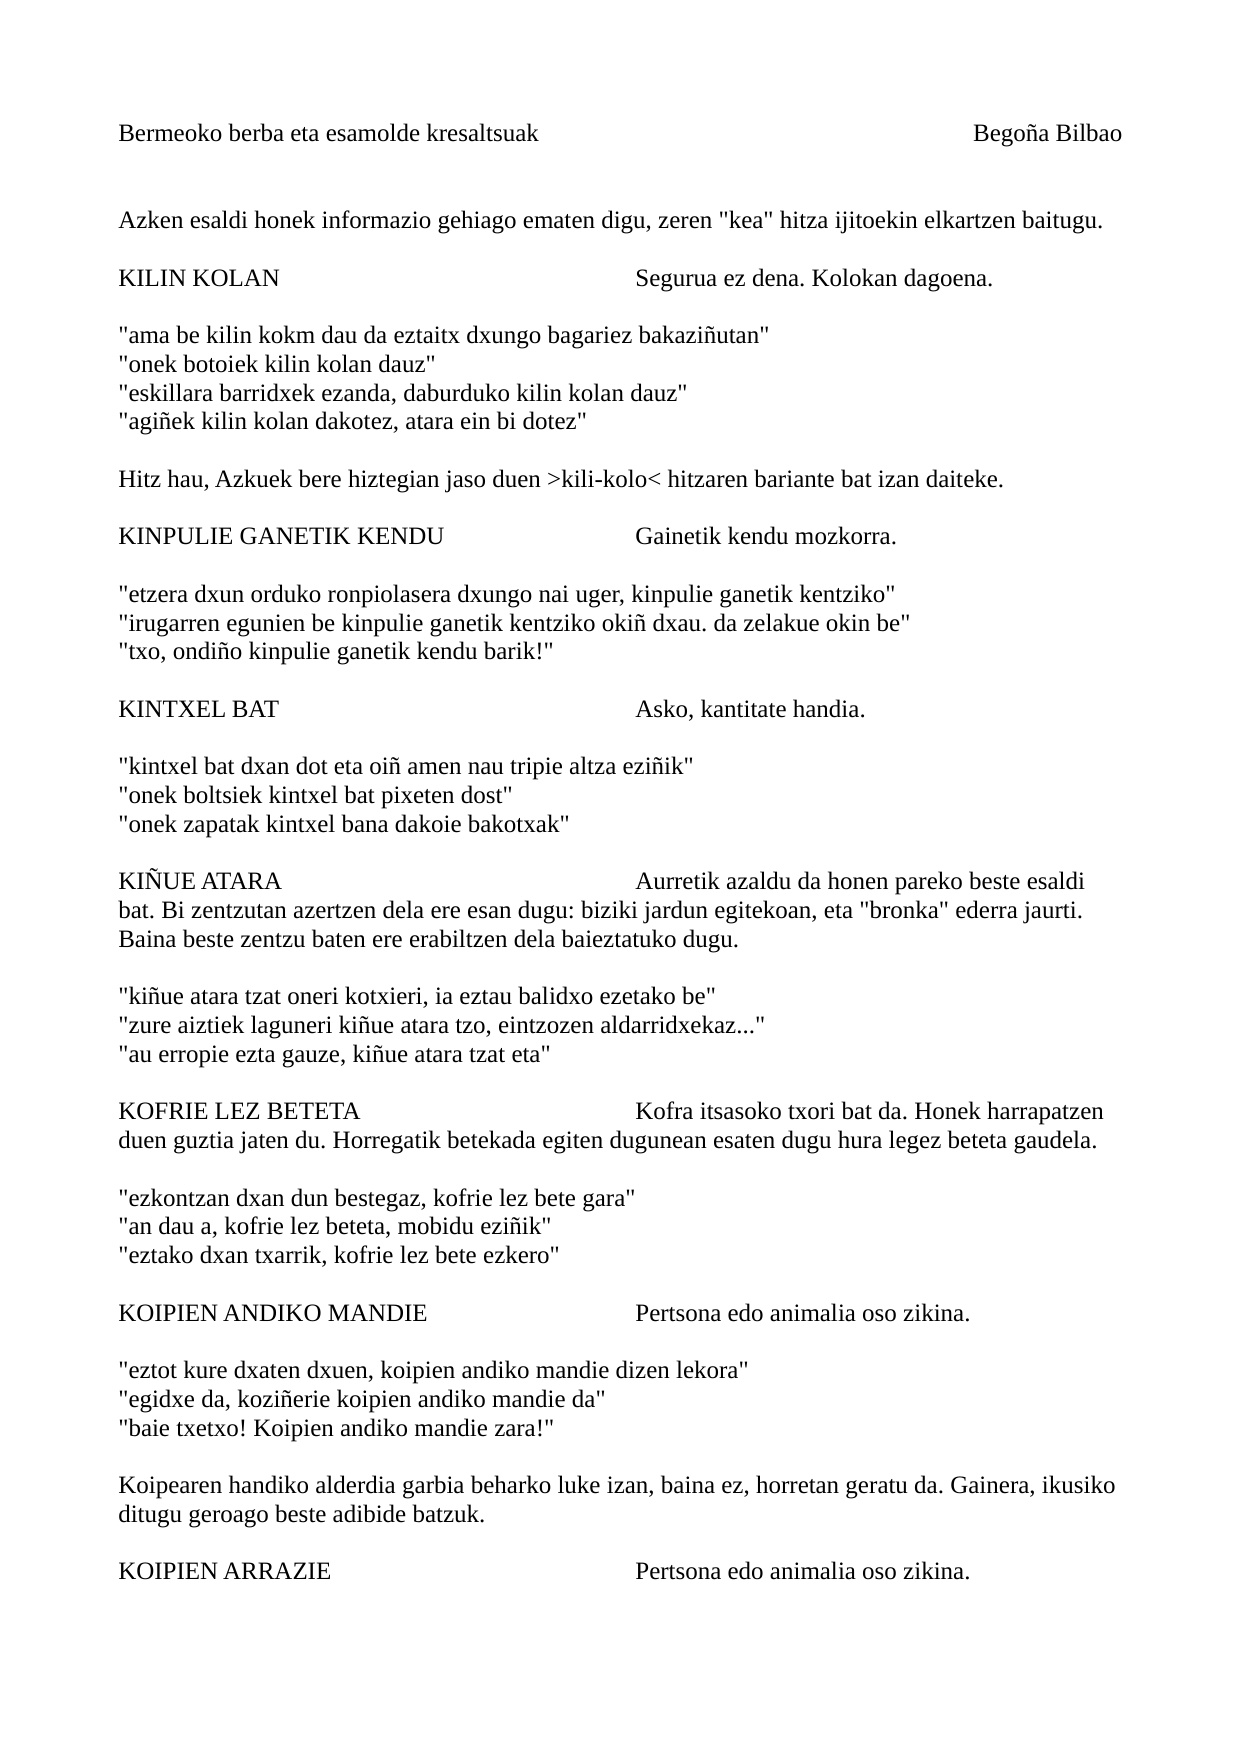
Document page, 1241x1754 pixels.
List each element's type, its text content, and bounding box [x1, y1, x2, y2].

text "eztako dxan txarrik, kofrie lez bete ezkero" [118, 1240, 1122, 1269]
text Hitz hau, Azkuek bere hiztegian jaso duen >kili-kolo< hitzaren bariante bat izan daiteke. [118, 464, 1122, 493]
text "onek zapatak kintxel bana dakoie bakotxak" [118, 809, 1122, 838]
text "kintxel bat dxan dot eta oiñ amen nau tripie altza eziñik" [118, 751, 1122, 780]
text KOIPIEN ARRAZIE Pertsona edo animalia oso zikina. [118, 1556, 1122, 1585]
text Koipearen handiko alderdia garbia beharko luke izan, baina ez, horretan geratu da. Gainera, ikusiko ditugu geroago beste adibide batzuk. [118, 1470, 1122, 1528]
text "irugarren egunien be kinpulie ganetik kentziko okiñ dxau. da zelakue okin be" [118, 608, 1122, 636]
text KOIPIEN ANDIKO MANDIE Pertsona edo animalia oso zikina. [118, 1298, 1122, 1326]
text "egidxe da, koziñerie koipien andiko mandie da" [118, 1384, 1122, 1413]
text "baie txetxo! Koipien andiko mandie zara!" [118, 1413, 1122, 1441]
text KINTXEL BAT Asko, kantitate handia. [118, 694, 1122, 723]
text "ezkontzan dxan dun bestegaz, kofrie lez bete gara" [118, 1183, 1122, 1211]
text "eskillara barridxek ezanda, daburduko kilin kolan dauz" [118, 378, 1122, 406]
text KOFRIE LEZ BETETA Kofra itsasoko txori bat da. Honek harrapatzen duen guztia jaten du. Horregatik betekada egiten dugunean esaten dugu hura legez beteta gaudela. [118, 1096, 1122, 1154]
text KINPULIE GANETIK KENDU Gainetik kendu mozkorra. [118, 521, 1122, 550]
text "etzera dxun orduko ronpiolasera dxungo nai uger, kinpulie ganetik kentziko" [118, 579, 1122, 608]
text KIÑUE ATARA Aurretik azaldu da honen pareko beste esaldi bat. Bi zentzutan azertzen dela ere esan dugu: biziki jardun egitekoan, eta "bronka" ederra jaurti. Baina beste zentzu baten ere erabiltzen dela baieztatuko dugu. [118, 866, 1122, 953]
text "au erropie ezta gauze, kiñue atara tzat eta" [118, 1039, 1122, 1068]
text "ama be kilin kokm dau da eztaitx dxungo bagariez bakaziñutan" [118, 320, 1122, 349]
text "agiñek kilin kolan dakotez, atara ein bi dotez" [118, 406, 1122, 435]
text "an dau a, kofrie lez beteta, mobidu eziñik" [118, 1211, 1122, 1240]
text "onek botoiek kilin kolan dauz" [118, 349, 1122, 378]
text Azken esaldi honek informazio gehiago ematen digu, zeren "kea" hitza ijitoekin elkartzen baitugu. [118, 205, 1122, 234]
text "kiñue atara tzat oneri kotxieri, ia eztau balidxo ezetako be" [118, 981, 1122, 1010]
text "onek boltsiek kintxel bat pixeten dost" [118, 780, 1122, 809]
text KILIN KOLAN Segurua ez dena. Kolokan dagoena. [118, 263, 1122, 291]
text "eztot kure dxaten dxuen, koipien andiko mandie dizen lekora" [118, 1355, 1122, 1384]
text "zure aiztiek laguneri kiñue atara tzo, eintzozen aldarridxekaz..." [118, 1010, 1122, 1039]
text "txo, ondiño kinpulie ganetik kendu barik!" [118, 636, 1122, 665]
